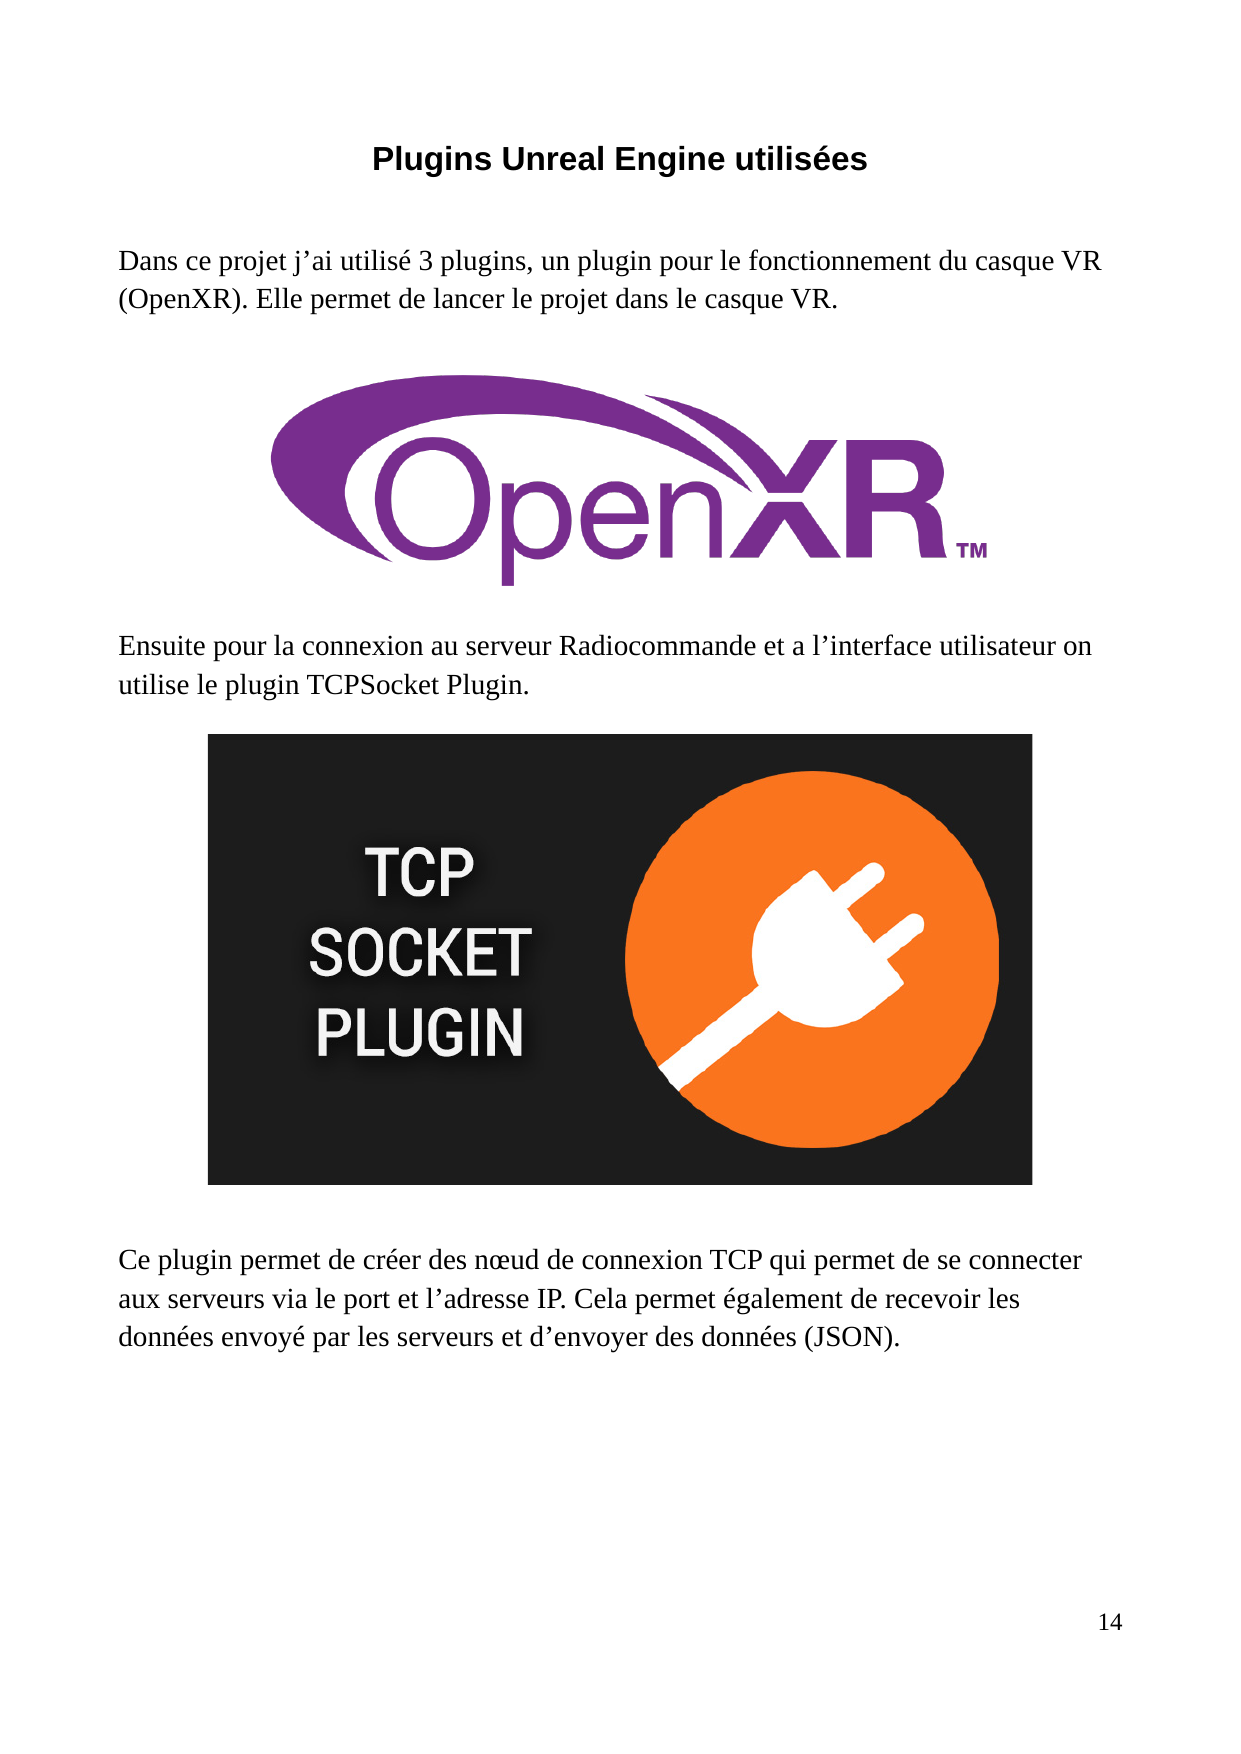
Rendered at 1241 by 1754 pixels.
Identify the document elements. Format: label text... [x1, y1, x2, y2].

picture [216, 334, 1025, 624]
text Ce plugin permet de créer des nœud de connexion TCP qui permet de se connecter aux serveurs via le port et l’adresse IP. Cela permet également de recevoir les données envoyé par les serveurs et d’envoyer des données (JSON). [118, 1242, 1122, 1353]
text Ensuite pour la connexion au serveur Radiocommande et a l’interface utilisateur on utilise le plugin TCPSocket Plugin. [118, 624, 1122, 700]
text Dans ce projet j’ai utilisé 3 plugins, un plugin pour le fonctionnement du casque VR (OpenXR). Elle permet de lancer le projet dans le casque VR. [118, 243, 1122, 315]
subtitle Plugins Unreal Engine utilisées [118, 139, 1122, 177]
picture [207, 734, 1033, 1185]
